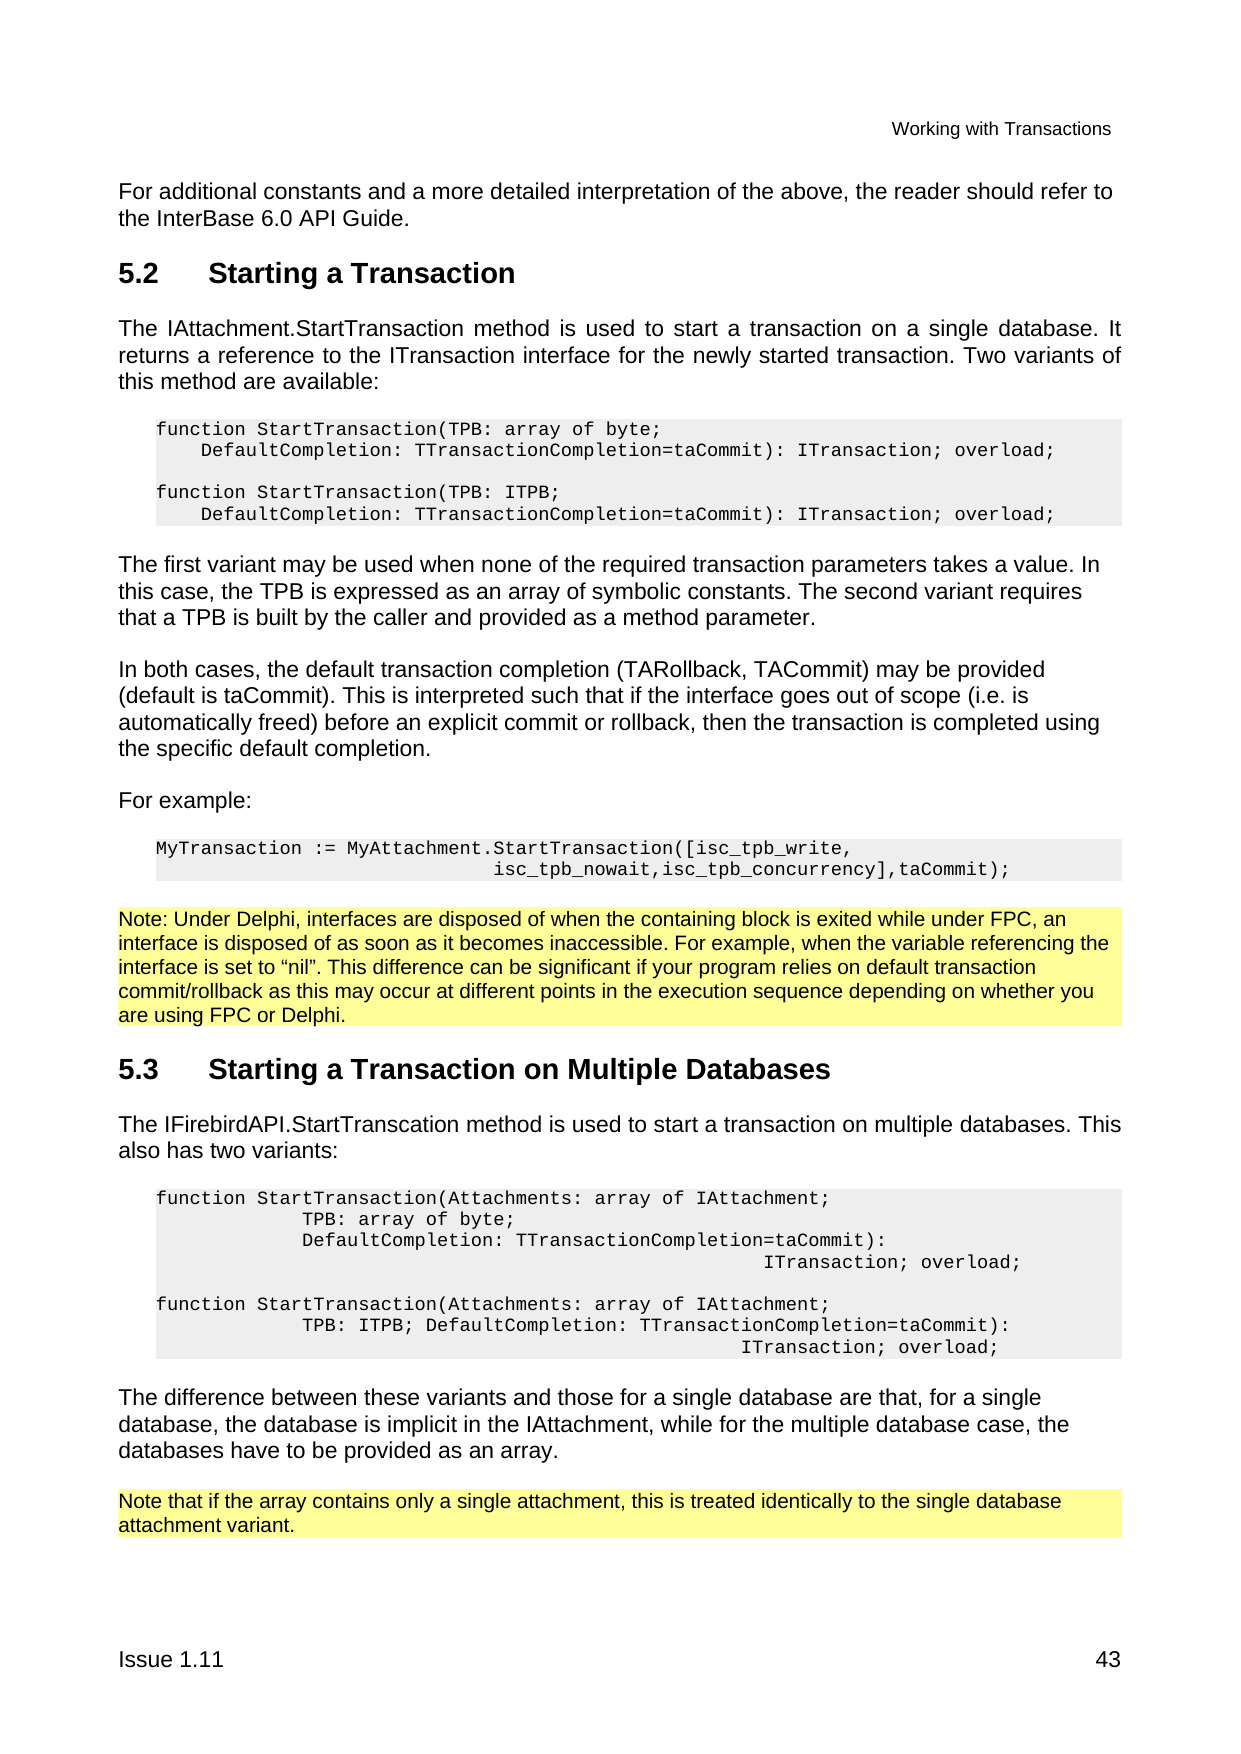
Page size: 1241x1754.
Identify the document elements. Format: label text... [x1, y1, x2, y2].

text function StartTransaction(TPB: ITPB; [156, 483, 1122, 504]
text DefaultCompletion: TTransactionCompletion=taCommit): ITransaction; overload; [156, 441, 1122, 462]
text function StartTransaction(Attachments: array of IAttachment; [156, 1295, 1122, 1316]
text Note: Under Delphi, interfaces are disposed of when the containing block is exited while under FPC, an interface is disposed of as soon as it becomes inaccessible. For example, when the variable referencing the interface is set to “nil”. This difference can be significant if your program relies on default transaction commit/rollback as this may occur at different points in the execution sequence depending on whether you are using FPC or Delphi. [118, 907, 1122, 1026]
text For additional constants and a more detailed interpretation of the above, the reader should refer to the InterBase 6.0 API Guide. [118, 178, 1122, 231]
text ITransaction; overload; [156, 1252, 1122, 1274]
text ITransaction; overload; [156, 1337, 1122, 1359]
text The difference between these variants and those for a single database are that, for a single database, the database is implicit in the IAttachment, while for the multiple database case, the databases have to be provided as an array. [118, 1384, 1122, 1463]
text The first variant may be used when none of the required transaction parameters takes a value. In this case, the TPB is expressed as an array of symbolic constants. The second variant requires that a TPB is built by the caller and provided as a method parameter. [118, 551, 1122, 630]
text MyTransaction := MyAttachment.StartTransaction([isc_tpb_write, [156, 839, 1122, 860]
text For example: [118, 787, 1122, 813]
text Note that if the array contains only a single attachment, this is treated identically to the single database attachment variant. [118, 1489, 1122, 1537]
text DefaultCompletion: TTransactionCompletion=taCommit): ITransaction; overload; [156, 504, 1122, 526]
text The IAttachment.StartTransaction method is used to start a transaction on a single database. It returns a reference to the ITransaction interface for the newly started transaction. Two variants of this method are available: [118, 315, 1122, 394]
text In both cases, the default transaction completion (TARollback, TACommit) may be provided (default is taCommit). This is interpreted such that if the interface goes out of scope (i.e. is automatically freed) before an explicit commit or rollback, then the transaction is completed using the specific default completion. [118, 656, 1122, 761]
subtitle Starting a Transaction on Multiple Databases [118, 1052, 1122, 1086]
text The IFirebirdAPI.StartTranscation method is used to start a transaction on multiple databases. This also has two variants: [118, 1111, 1122, 1164]
subtitle Starting a Transaction [118, 256, 1122, 290]
text function StartTransaction(TPB: array of byte; [156, 419, 1122, 441]
text TPB: ITPB; DefaultCompletion: TTransactionCompletion=taCommit): [156, 1316, 1122, 1337]
text TPB: array of byte; [156, 1210, 1122, 1231]
text isc_tpb_nowait,isc_tpb_concurrency],taCommit); [156, 860, 1122, 881]
text DefaultCompletion: TTransactionCompletion=taCommit): [156, 1231, 1122, 1252]
text function StartTransaction(Attachments: array of IAttachment; [156, 1189, 1122, 1210]
